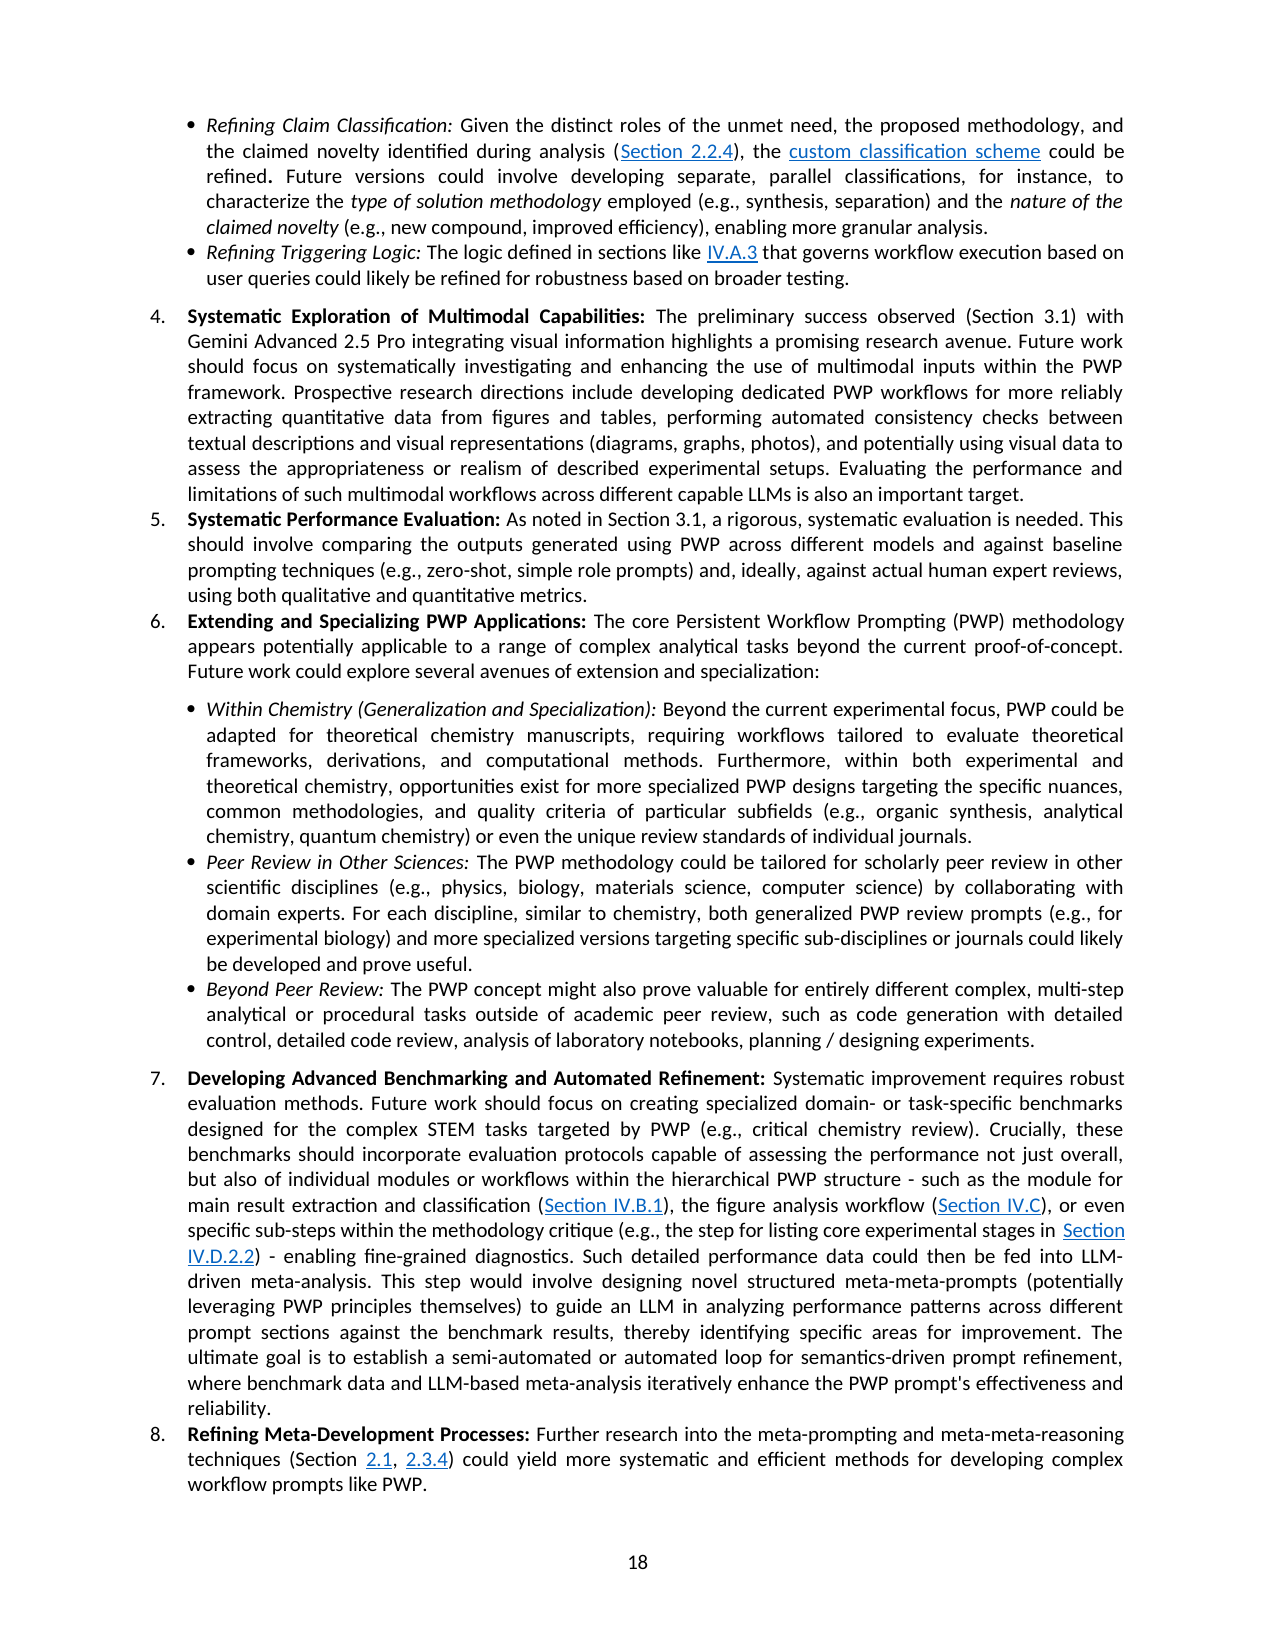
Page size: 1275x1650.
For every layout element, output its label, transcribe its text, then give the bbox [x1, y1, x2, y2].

list Extending and Specializing PWP Applications: The core Persistent Workflow Prompting (PWP) methodology appears potentially applicable to a range of complex analytical tasks beyond the current proof-of-concept. Future work could explore several avenues of extension and specialization: [150, 608, 1125, 684]
list Peer Review in Other Sciences: The PWP methodology could be tailored for scholarly peer review in other scientific disciplines (e.g., physics, biology, materials science, computer science) by collaborating with domain experts. For each discipline, similar to chemistry, both generalized PWP review prompts (e.g., for experimental biology) and more specialized versions targeting specific sub-disciplines or journals could likely be developed and prove useful. [187, 849, 1125, 976]
list Developing Advanced Benchmarking and Automated Refinement: Systematic improvement requires robust evaluation methods. Future work should focus on creating specialized domain- or task-specific benchmarks designed for the complex STEM tasks targeted by PWP (e.g., critical chemistry review). Crucially, these benchmarks should incorporate evaluation protocols capable of assessing the performance not just overall, but also of individual modules or workflows within the hierarchical PWP structure - such as the module for main result extraction and classification (Section IV.B.1), the figure analysis workflow (Section IV.C), or even specific sub-steps within the methodology critique (e.g., the step for listing core experimental stages in Section IV.D.2.2) - enabling fine-grained diagnostics. Such detailed performance data could then be fed into LLM-driven meta-analysis. This step would involve designing novel structured meta-meta-prompts (potentially leveraging PWP principles themselves) to guide an LLM in analyzing performance patterns across different prompt sections against the benchmark results, thereby identifying specific areas for improvement. The ultimate goal is to establish a semi-automated or automated loop for semantics-driven prompt refinement, where benchmark data and LLM-based meta-analysis iteratively enhance the PWP prompt's effectiveness and reliability. [150, 1065, 1125, 1421]
list Beyond Peer Review: The PWP concept might also prove valuable for entirely different complex, multi-step analytical or procedural tasks outside of academic peer review, such as code generation with detailed control, detailed code review, analysis of laboratory notebooks, planning / designing experiments. [187, 976, 1125, 1052]
list Within Chemistry (Generalization and Specialization): Beyond the current experimental focus, PWP could be adapted for theoretical chemistry manuscripts, requiring workflows tailored to evaluate theoretical frameworks, derivations, and computational methods. Furthermore, within both experimental and theoretical chemistry, opportunities exist for more specialized PWP designs targeting the specific nuances, common methodologies, and quality criteria of particular subfields (e.g., organic synthesis, analytical chemistry, quantum chemistry) or even the unique review standards of individual journals. [187, 697, 1125, 849]
list Refining Meta-Development Processes: Further research into the meta-prompting and meta-meta-reasoning techniques (Section 2.1, 2.3.4) could yield more systematic and efficient methods for developing complex workflow prompts like PWP. [150, 1421, 1125, 1497]
list Systematic Performance Evaluation: As noted in Section 3.1, a rigorous, systematic evaluation is needed. This should involve comparing the outputs generated using PWP across different models and against baseline prompting techniques (e.g., zero-shot, simple role prompts) and, ideally, against actual human expert reviews, using both qualitative and quantitative metrics. [150, 506, 1125, 608]
list Systematic Exploration of Multimodal Capabilities: The preliminary success observed (Section 3.1) with Gemini Advanced 2.5 Pro integrating visual information highlights a promising research avenue. Future work should focus on systematically investigating and enhancing the use of multimodal inputs within the PWP framework. Prospective research directions include developing dedicated PWP workflows for more reliably extracting quantitative data from figures and tables, performing automated consistency checks between textual descriptions and visual representations (diagrams, graphs, photos), and potentially using visual data to assess the appropriateness or realism of described experimental setups. Evaluating the performance and limitations of such multimodal workflows across different capable LLMs is also an important target. [150, 303, 1125, 506]
list Refining Triggering Logic: The logic defined in sections like IV.A.3 that governs workflow execution based on user queries could likely be refined for robustness based on broader testing. [187, 239, 1125, 290]
list Refining Claim Classification: Given the distinct roles of the unmet need, the proposed methodology, and the claimed novelty identified during analysis (Section 2.2.4), the custom classification scheme could be refined. Future versions could involve developing separate, parallel classifications, for instance, to characterize the type of solution methodology employed (e.g., synthesis, separation) and the nature of the claimed novelty (e.g., new compound, improved efficiency), enabling more granular analysis. [187, 112, 1125, 239]
